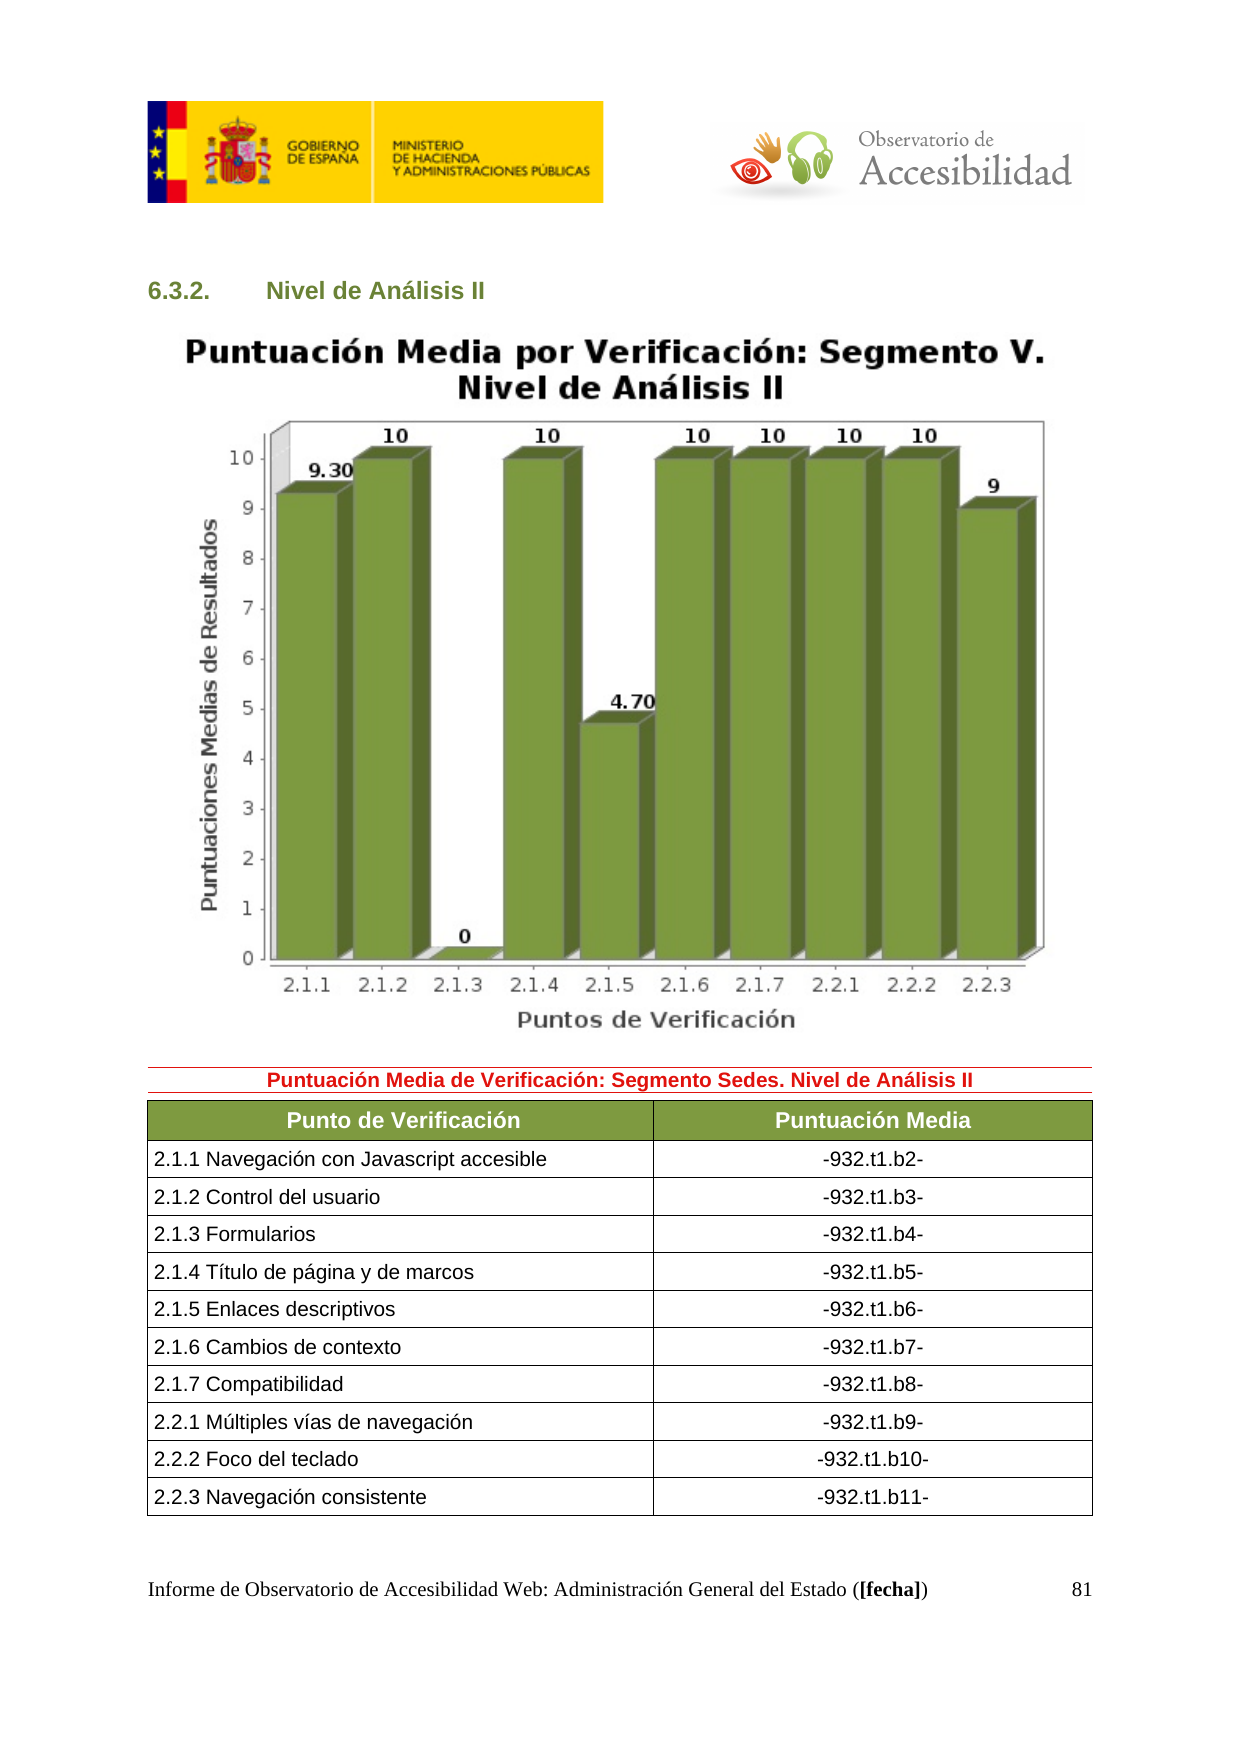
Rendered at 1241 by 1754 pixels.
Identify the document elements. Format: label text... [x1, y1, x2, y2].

table_cell 2.2.2 Foco del teclado [148, 1441, 653, 1477]
table_cell 2.1.6 Cambios de contexto [148, 1328, 653, 1365]
table_cell -932.t1.b9- [654, 1403, 1092, 1440]
picture [147, 101, 604, 203]
table_cell 2.1.1 Navegación con Javascript accesible [148, 1141, 653, 1177]
table_header Punto de Verificación [148, 1101, 653, 1140]
table_cell -932.t1.b11- [654, 1478, 1092, 1515]
table_cell -932.t1.b8- [654, 1366, 1092, 1402]
table_cell 2.1.5 Enlaces descriptivos [148, 1291, 653, 1327]
table_cell -932.t1.b2- [654, 1141, 1092, 1177]
table_header Puntuación Media [654, 1101, 1092, 1140]
picture [178, 332, 1062, 1042]
table_cell -932.t1.b3- [654, 1178, 1092, 1215]
table_cell -932.t1.b10- [654, 1441, 1092, 1477]
table_cell 2.1.7 Compatibilidad [148, 1366, 653, 1402]
table_cell 2.1.3 Formularios [148, 1216, 653, 1252]
table_cell 2.1.4 Título de página y de marcos [148, 1253, 653, 1290]
table_cell 2.2.3 Navegación consistente [148, 1478, 653, 1515]
table_cell -932.t1.b7- [654, 1328, 1092, 1365]
table_cell 2.2.1 Múltiples vías de navegación [148, 1403, 653, 1440]
table_cell -932.t1.b5- [654, 1253, 1092, 1290]
list Nivel de Análisis II [148, 276, 1092, 304]
table_cell -932.t1.b4- [654, 1216, 1092, 1252]
picture [710, 122, 1086, 205]
table_cell -932.t1.b6- [654, 1291, 1092, 1327]
table_cell 2.1.2 Control del usuario [148, 1178, 653, 1215]
text Puntuación Media de Verificación: Segmento Sedes. Nivel de Análisis II [148, 1068, 1092, 1092]
